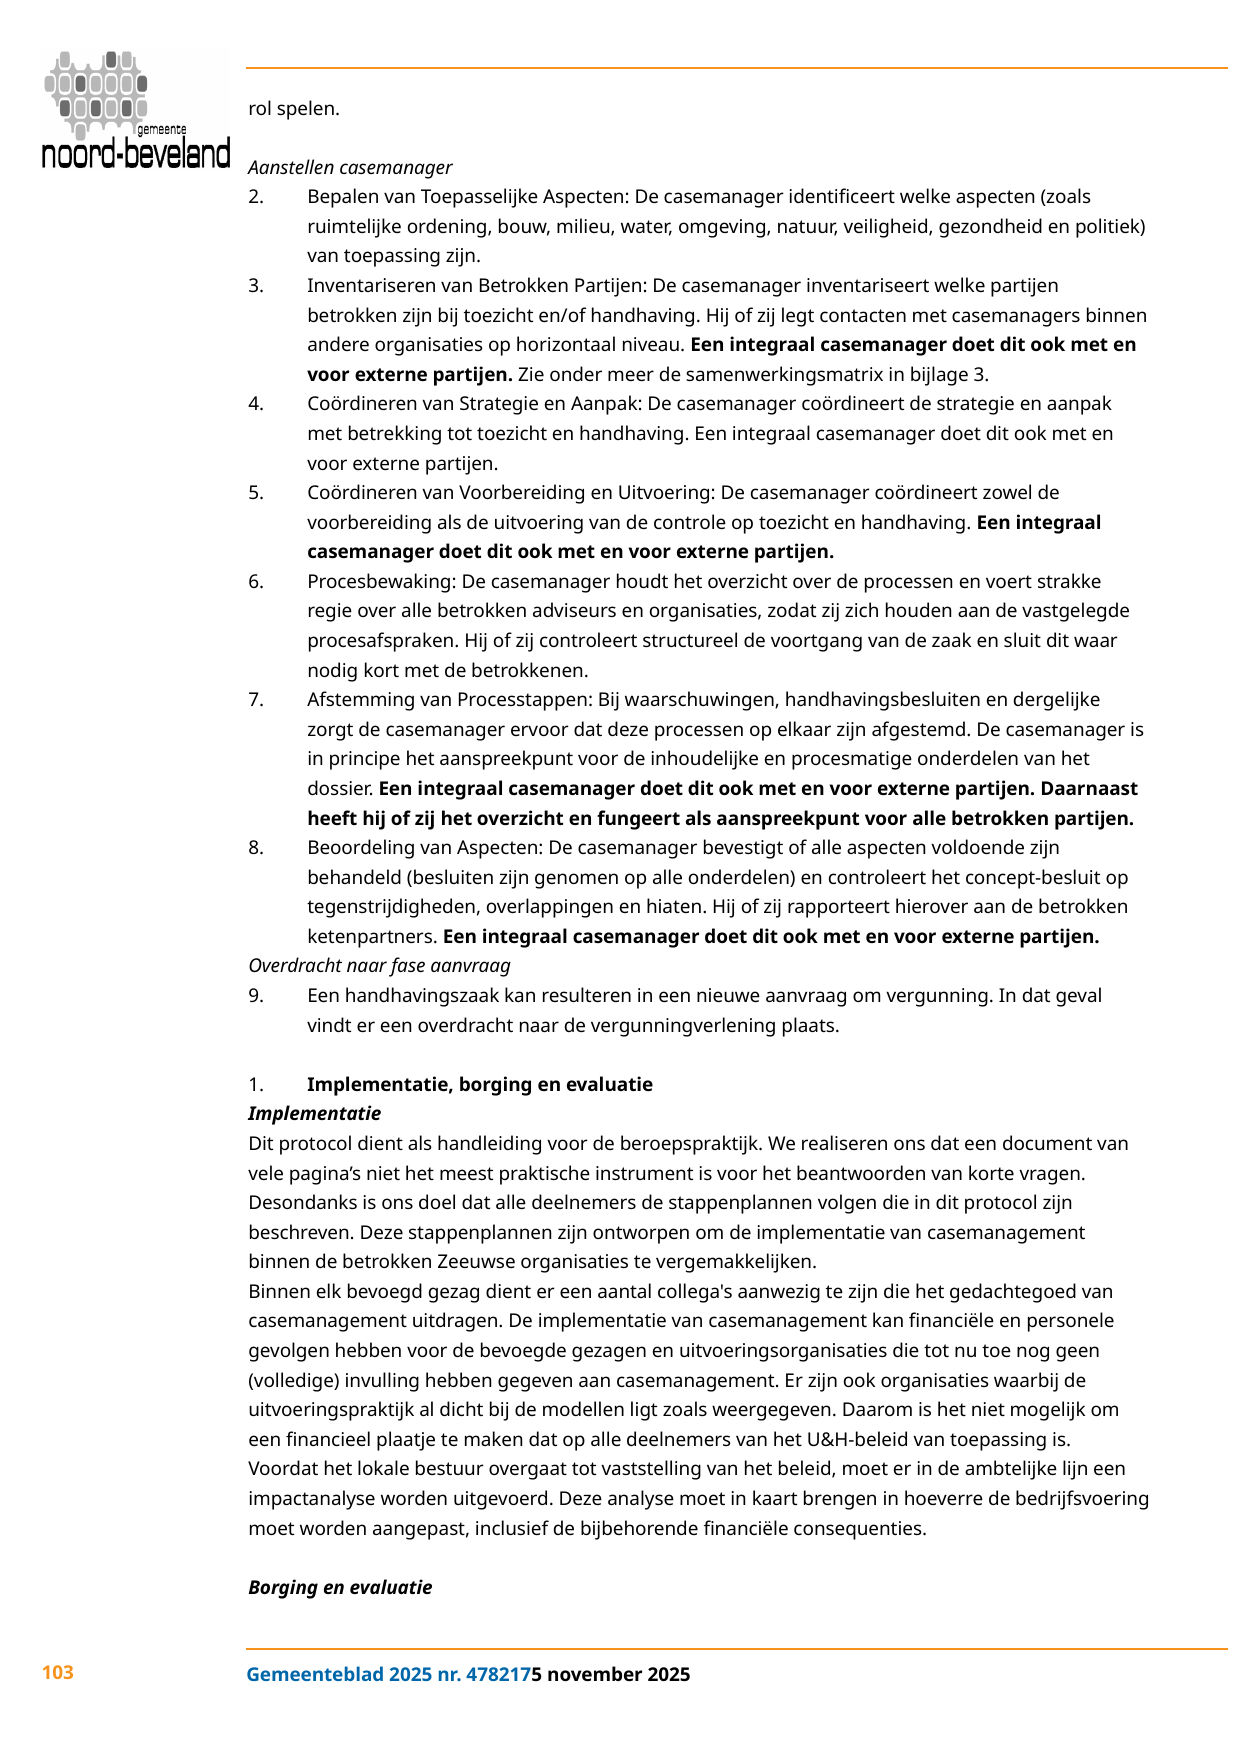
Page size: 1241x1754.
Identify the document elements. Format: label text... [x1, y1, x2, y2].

list Afstemming van Processtappen: Bij waarschuwingen, handhavingsbesluiten en dergelijke zorgt de casemanager ervoor dat deze processen op elkaar zijn afgestemd. De casemanager is in principe het aanspreekpunt voor de inhoudelijke en procesmatige onderdelen van het dossier. Een integraal casemanager doet dit ook met en voor externe partijen. Daarnaast heeft hij of zij het overzicht en fungeert als aanspreekpunt voor alle betrokken partijen. [248, 686, 1152, 831]
text Implementatie [248, 1101, 1152, 1126]
picture [41, 47, 231, 172]
list Een handhavingszaak kan resulteren in een nieuwe aanvraag om vergunning. In dat geval vindt er een overdracht naar de vergunningverlening plaats. [248, 982, 1152, 1038]
text rol spelen. [248, 95, 1152, 121]
text Aanstellen casemanager [248, 154, 1152, 180]
text Voordat het lokale bestuur overgaat tot vaststelling van het beleid, moet er in de ambtelijke lijn een impactanalyse worden uitgevoerd. Deze analyse moet in kaart brengen in hoeverre de bedrijfsvoering moet worden aangepast, inclusief de bijbehorende financiële consequenties. [248, 1456, 1152, 1541]
list Beoordeling van Aspecten: De casemanager bevestigt of alle aspecten voldoende zijn behandeld (besluiten zijn genomen op alle onderdelen) en controleert het concept-besluit op tegenstrijdigheden, overlappingen en hiaten. Hij of zij rapporteert hierover aan de betrokken ketenpartners. Een integraal casemanager doet dit ook met en voor externe partijen. [248, 834, 1152, 949]
list Coördineren van Voorbereiding en Uitvoering: De casemanager coördineert zowel de voorbereiding als de uitvoering van de controle op toezicht en handhaving. Een integraal casemanager doet dit ook met en voor externe partijen. [248, 479, 1152, 564]
text Overdracht naar fase aanvraag [248, 953, 1152, 978]
list Implementatie, borging en evaluatie [248, 1071, 1152, 1097]
text Dit protocol dient als handleiding voor de beroepspraktijk. We realiseren ons dat een document van vele pagina’s niet het meest praktische instrument is voor het beantwoorden van korte vragen. Desondanks is ons doel dat alle deelnemers de stappenplannen volgen die in dit protocol zijn beschreven. Deze stappenplannen zijn ontworpen om de implementatie van casemanagement binnen de betrokken Zeeuwse organisaties te vergemakkelijken. [248, 1130, 1152, 1274]
list Inventariseren van Betrokken Partijen: De casemanager inventariseert welke partijen betrokken zijn bij toezicht en/of handhaving. Hij of zij legt contacten met casemanagers binnen andere organisaties op horizontaal niveau. Een integraal casemanager doet dit ook met en voor externe partijen. Zie onder meer de samenwerkingsmatrix in bijlage 3. [248, 272, 1152, 387]
list Coördineren van Strategie en Aanpak: De casemanager coördineert de strategie en aanpak met betrekking tot toezicht en handhaving. Een integraal casemanager doet dit ook met en voor externe partijen. [248, 391, 1152, 476]
text Borging en evaluatie [248, 1574, 1152, 1600]
list Bepalen van Toepasselijke Aspecten: De casemanager identificeert welke aspecten (zoals ruimtelijke ordening, bouw, milieu, water, omgeving, natuur, veiligheid, gezondheid en politiek) van toepassing zijn. [248, 183, 1152, 268]
list Procesbewaking: De casemanager houdt het overzicht over de processen en voert strakke regie over alle betrokken adviseurs en organisaties, zodat zij zich houden aan de vastgelegde procesafspraken. Hij of zij controleert structureel de voortgang van de zaak en sluit dit waar nodig kort met de betrokkenen. [248, 568, 1152, 683]
text Binnen elk bevoegd gezag dient er een aantal collega's aanwezig te zijn die het gedachtegoed van casemanagement uitdragen. De implementatie van casemanagement kan financiële en personele gevolgen hebben voor de bevoegde gezagen en uitvoeringsorganisaties die tot nu toe nog geen (volledige) invulling hebben gegeven aan casemanagement. Er zijn ook organisaties waarbij de uitvoeringspraktijk al dicht bij de modellen ligt zoals weergegeven. Daarom is het niet mogelijk om een financieel plaatje te maken dat op alle deelnemers van het U&H-beleid van toepassing is. [248, 1278, 1152, 1452]
